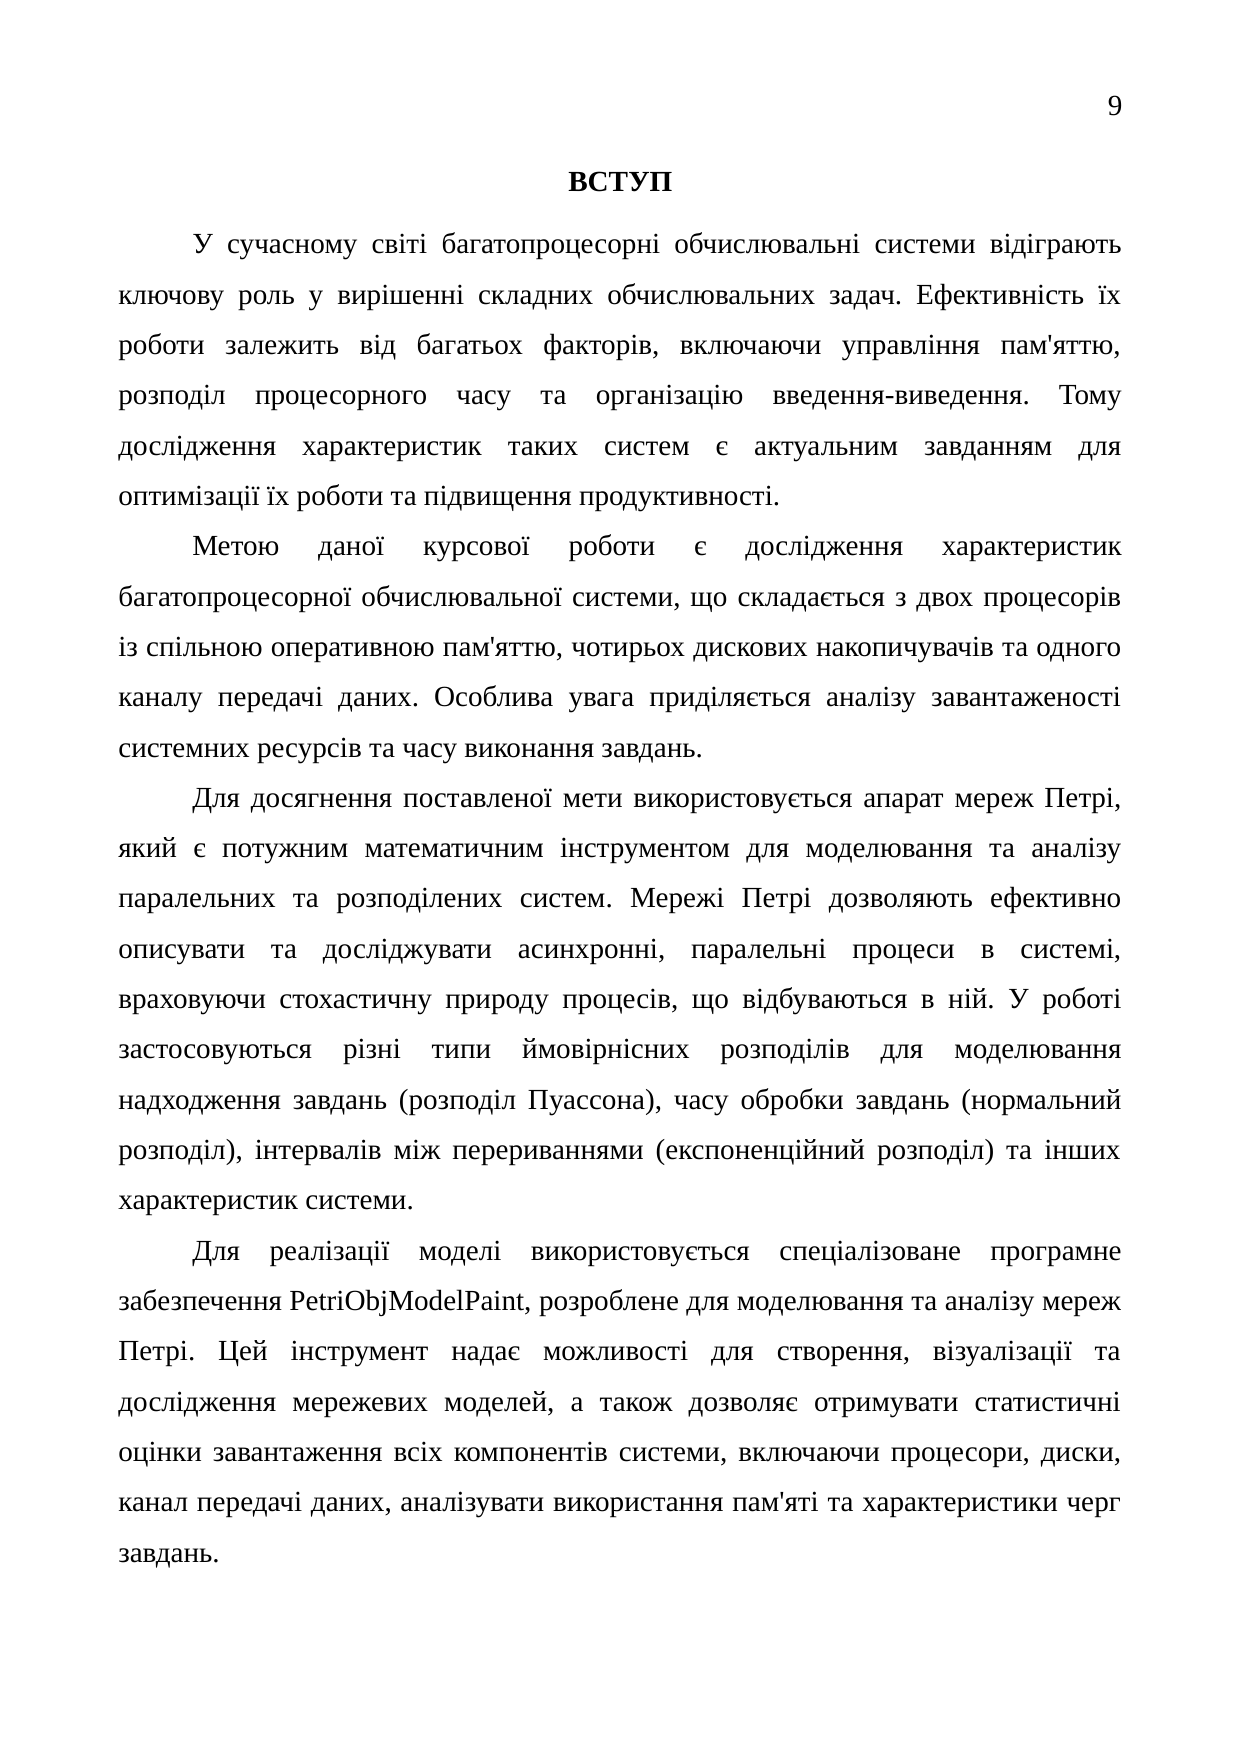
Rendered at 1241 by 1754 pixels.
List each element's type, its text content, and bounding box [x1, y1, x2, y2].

text Для реалізації моделі використовується спеціалізоване програмне забезпечення PetriObjModelPaint, розроблене для моделювання та аналізу мереж Петрі. Цей інструмент надає можливості для створення, візуалізації та дослідження мережевих моделей, а також дозволяє отримувати статистичні оцінки завантаження всіх компонентів системи, включаючи процесори, диски, канал передачі даних, аналізувати використання пам'яті та характеристики черг завдань. [118, 1233, 1122, 1568]
text Для досягнення поставленої мети використовується апарат мереж Петрі, який є потужним математичним інструментом для моделювання та аналізу паралельних та розподілених систем. Мережі Петрі дозволяють ефективно описувати та досліджувати асинхронні, паралельні процеси в системі, враховуючи стохастичну природу процесів, що відбуваються в ній. У роботі застосовуються різні типи ймовірнісних розподілів для моделювання надходження завдань (розподіл Пуассона), часу обробки завдань (нормальний розподіл), інтервалів між перериваннями (експоненційний розподіл) та інших характеристик системи. [118, 780, 1122, 1216]
subtitle Вступ [118, 164, 1122, 197]
text У сучасному світі багатопроцесорні обчислювальні системи відіграють ключову роль у вирішенні складних обчислювальних задач. Ефективність їх роботи залежить від багатьох факторів, включаючи управління пам'яттю, розподіл процесорного часу та організацію введення-виведення. Тому дослідження характеристик таких систем є актуальним завданням для оптимізації їх роботи та підвищення продуктивності. [118, 227, 1122, 512]
text Метою даної курсової роботи є дослідження характеристик багатопроцесорної обчислювальної системи, що складається з двох процесорів із спільною оперативною пам'яттю, чотирьох дискових накопичувачів та одного каналу передачі даних. Особлива увага приділяється аналізу завантаженості системних ресурсів та часу виконання завдань. [118, 528, 1122, 763]
